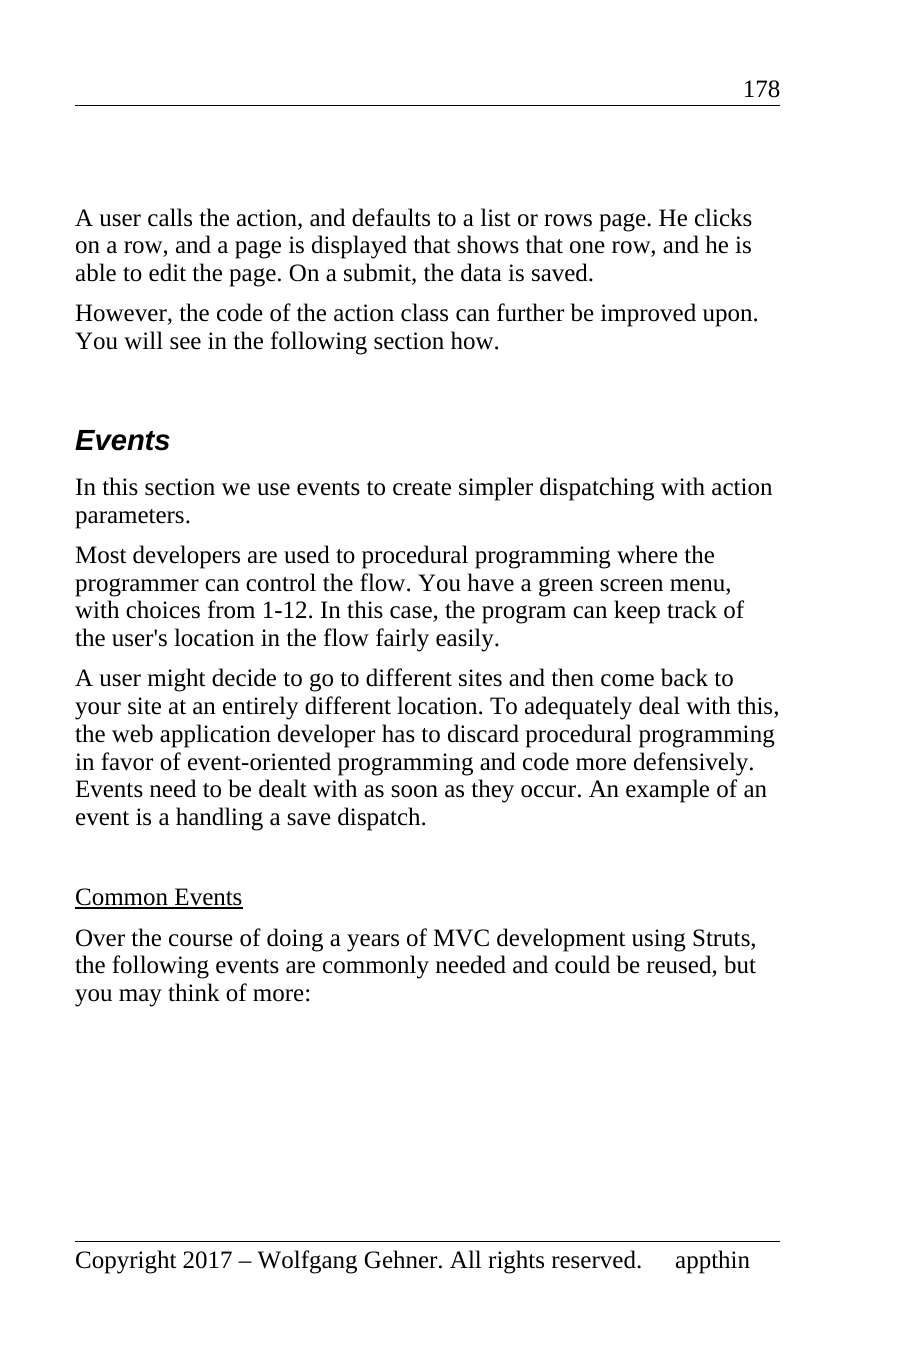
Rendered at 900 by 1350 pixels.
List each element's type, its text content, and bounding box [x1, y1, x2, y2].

text A user calls the action, and defaults to a list or rows page. He clicks on a row, and a page is displayed that shows that one row, and he is able to edit the page. On a submit, the data is saved. [75, 204, 780, 287]
text However, the code of the action class can further be improved upon. You will see in the following section how. [75, 299, 780, 355]
subtitle Events [75, 424, 780, 457]
text A user might decide to go to different sites and then come back to your site at an entirely different location. To adequately deal with this, the web application developer has to discard procedural programming in favor of event-oriented programming and code more defensively. Events need to be dealt with as soon as they occur. An example of an event is a handling a save dispatch. [75, 664, 780, 831]
text Common Events [75, 883, 780, 911]
text Most developers are used to procedural programming where the programmer can control the flow. You have a green screen menu, with choices from 1-12. In this case, the program can keep track of the user's location in the flow fairly easily. [75, 541, 780, 652]
text In this section we use events to create simpler dispatching with action parameters. [75, 473, 780, 529]
text Over the course of doing a years of MVC development using Struts, the following events are commonly needed and could be reused, but you may think of more: [75, 924, 780, 1007]
